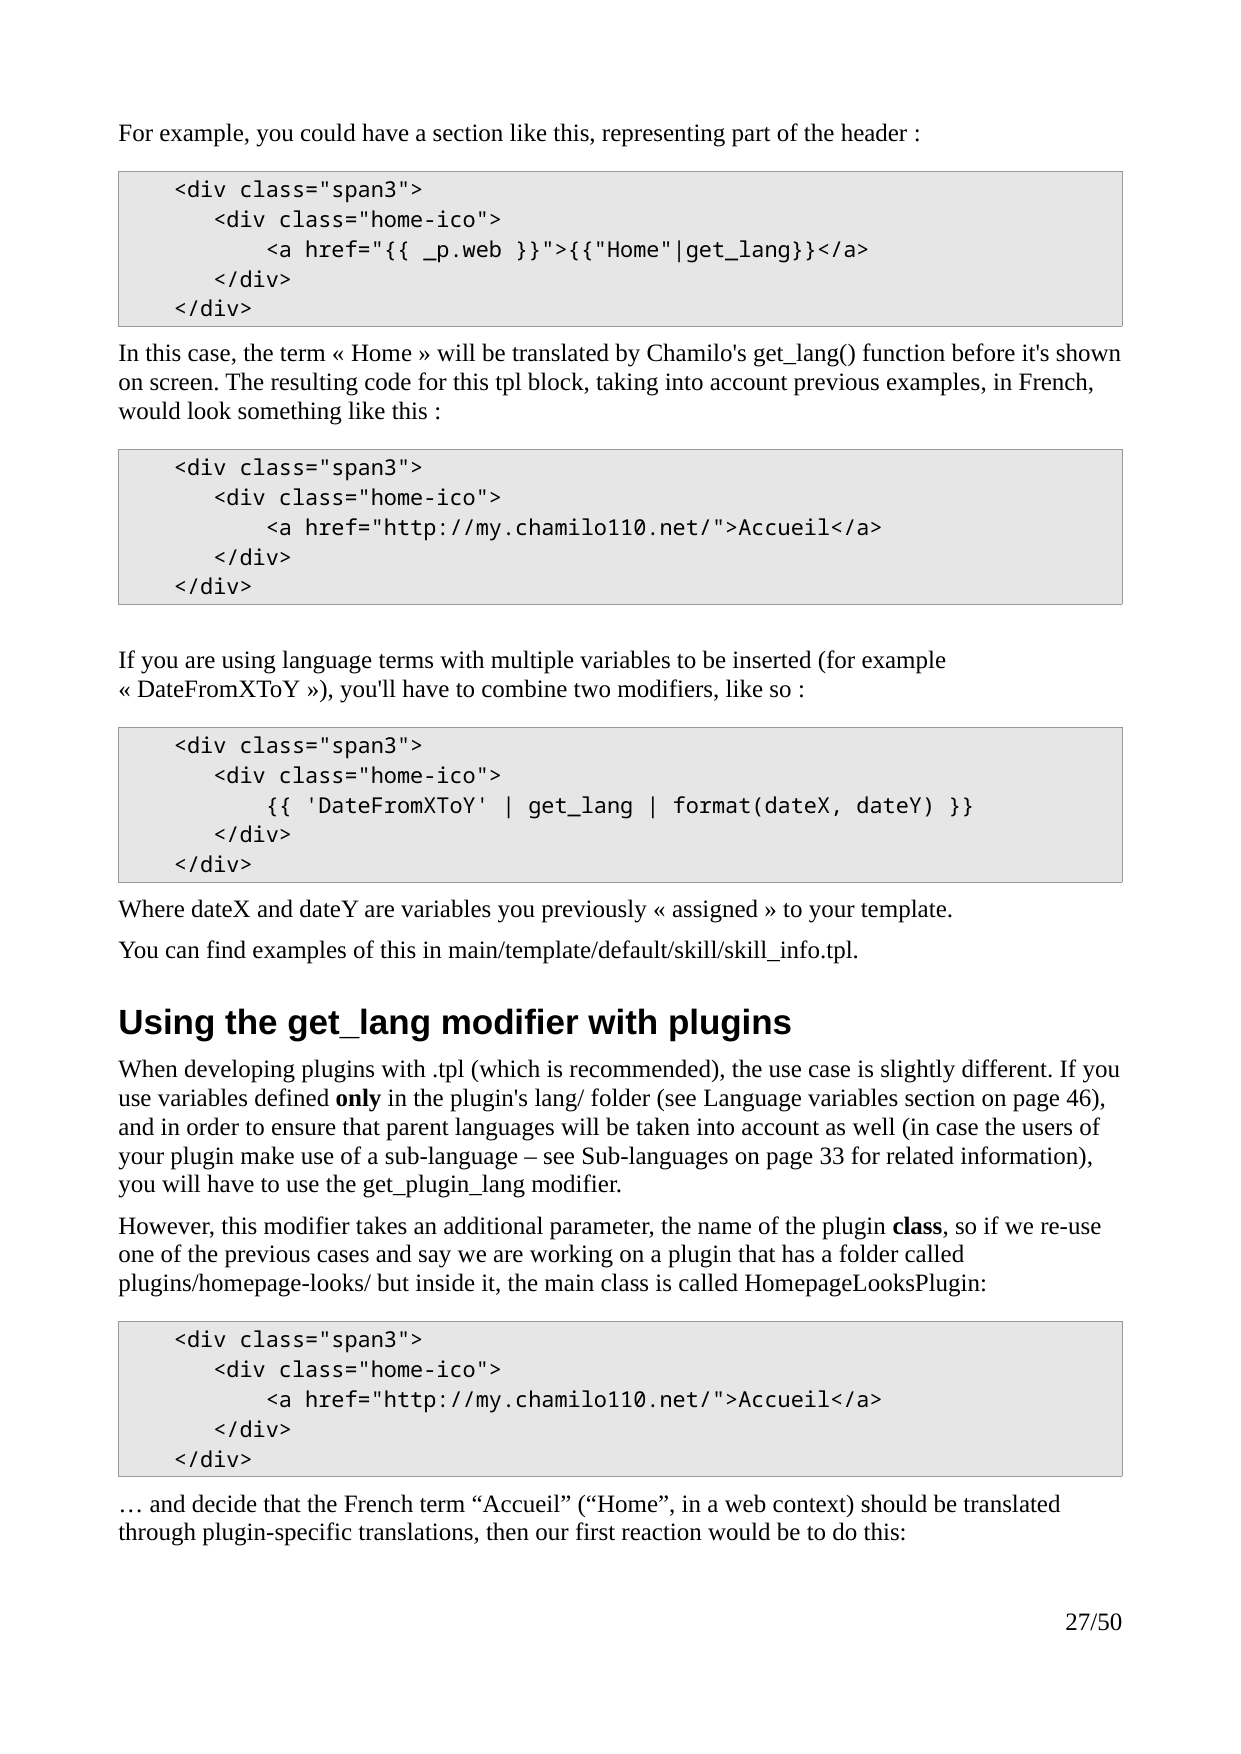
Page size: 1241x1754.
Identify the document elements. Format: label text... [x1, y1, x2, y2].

text <div class="span3"> <div class="home-ico"> {{ 'DateFromXToY' | get_lang | format(dateX, dateY) }} </div> </div> [119, 728, 1122, 882]
text However, this modifier takes an additional parameter, the name of the plugin class, so if we re-use one of the previous cases and say we are working on a plugin that has a folder called plugins/homepage-looks/ but inside it, the main class is called HomepageLooksPlugin: [118, 1211, 1122, 1297]
text When developing plugins with .tpl (which is recommended), the use case is slightly different. If you use variables defined only in the plugin's lang/ folder (see Language variables section on page 42), and in order to ensure that parent languages will be taken into account as well (in case the users of your plugin make use of a sub-language – see Sub-languages on page 30 for related information), you will have to use the get_plugin_lang modifier. [118, 1054, 1122, 1198]
text <div class="span3"> <div class="home-ico"> <a href="{{ _p.web }}">{{"Home"|get_lang}}</a> </div> </div> [119, 172, 1122, 326]
text For example, you could have a section like this, representing part of the header : [118, 118, 1122, 147]
text <div class="span3"> <div class="home-ico"> <a href="http://my.chamilo110.net/">Accueil</a> </div> </div> [119, 1322, 1122, 1476]
subtitle Using the get_lang modifier with plugins [118, 1002, 1122, 1042]
text … and decide that the French term “Accueil” (“Home”, in a web context) should be translated through plugin-specific translations, then our first reaction would be to do this: [118, 1489, 1122, 1546]
text You can find examples of this in main/template/default/skill/skill_info.tpl. [118, 936, 1122, 964]
text <div class="span3"> <div class="home-ico"> <a href="http://my.chamilo110.net/">Accueil</a> </div> </div> [119, 450, 1122, 604]
text Where dateX and dateY are variables you previously « assigned » to your template. [118, 894, 1122, 923]
text If you are using language terms with multiple variables to be inserted (for example « DateFromXToY »), you'll have to combine two modifiers, like so : [118, 616, 1122, 703]
text In this case, the term « Home » will be translated by Chamilo's get_lang() function before it's shown on screen. The resulting code for this tpl block, taking into account previous examples, in French, would look something like this : [118, 338, 1122, 425]
